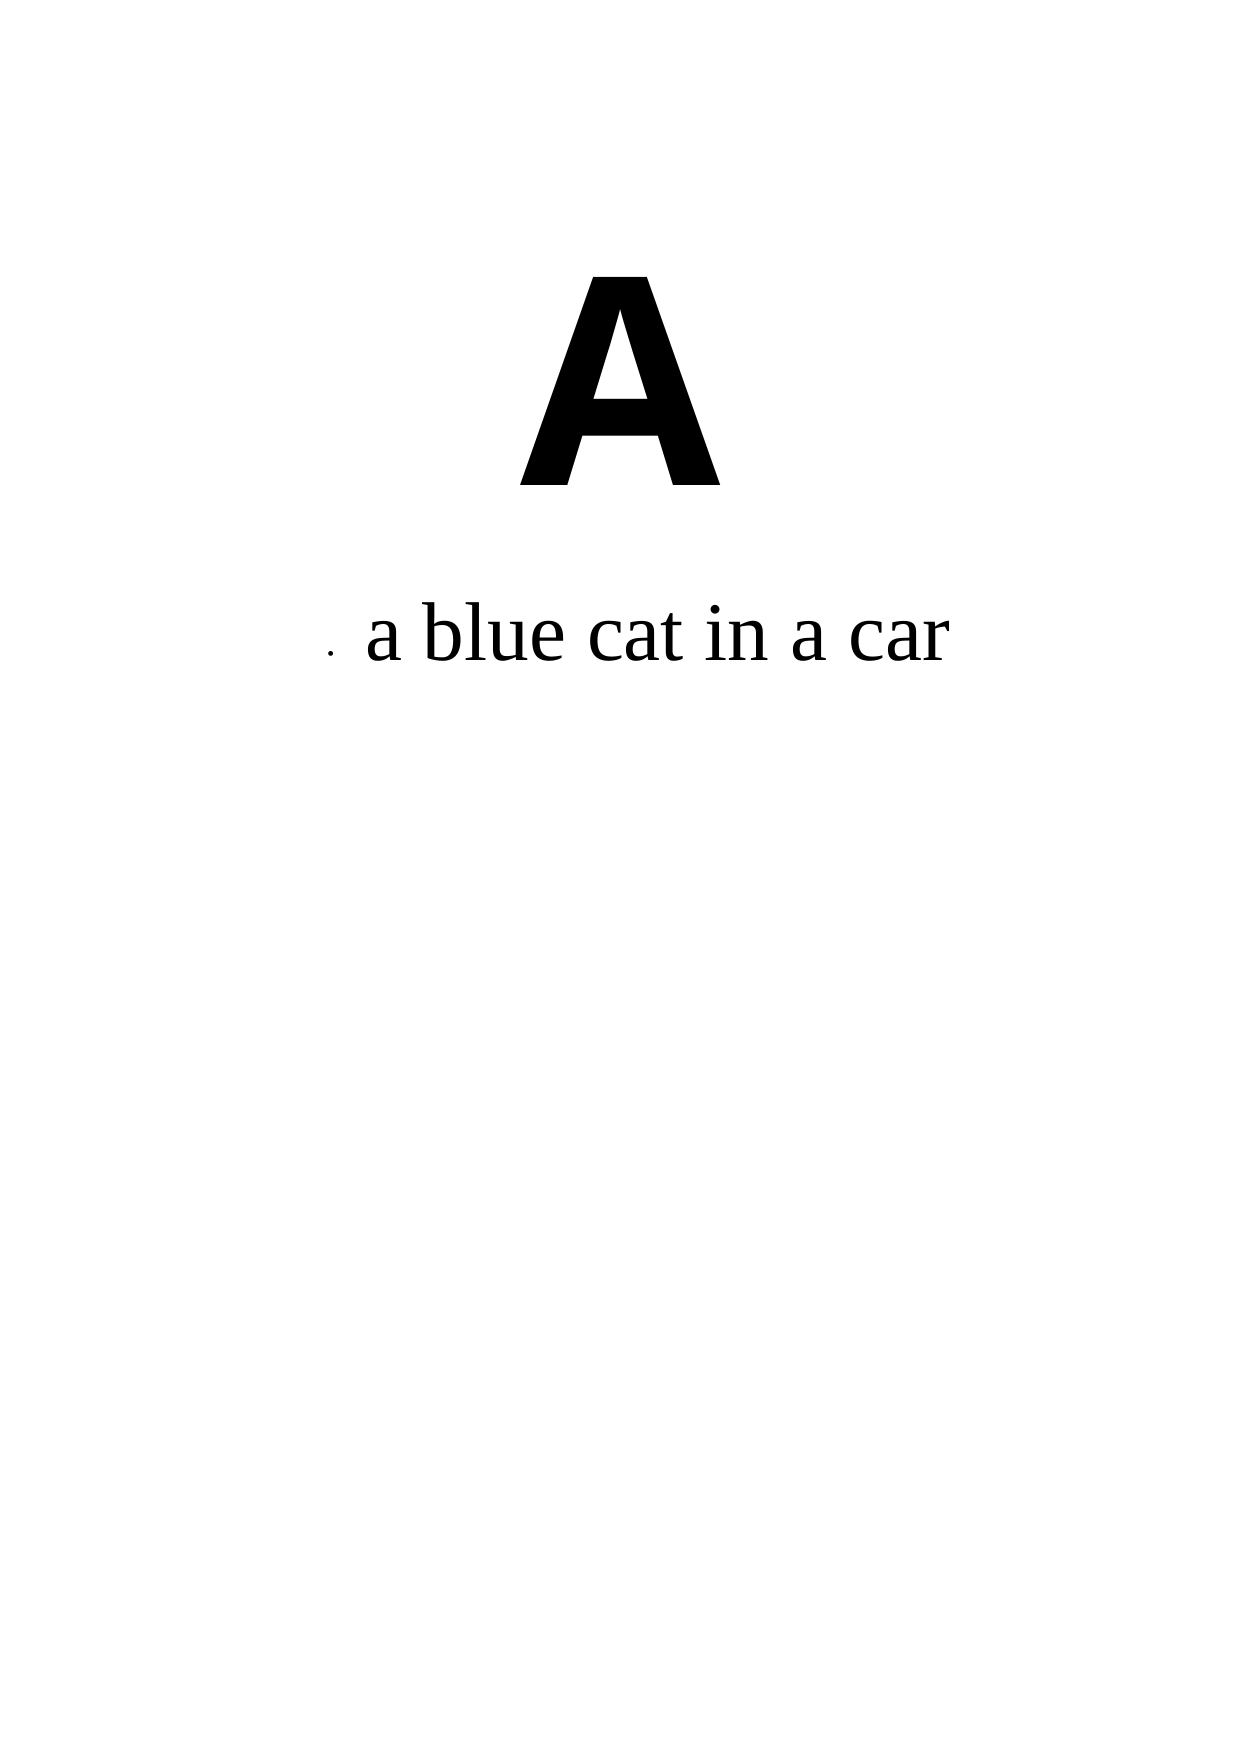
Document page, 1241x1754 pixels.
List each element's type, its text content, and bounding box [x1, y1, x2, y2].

subtitle A [150, 175, 1090, 570]
list a blue cat in a car [187, 583, 1090, 679]
